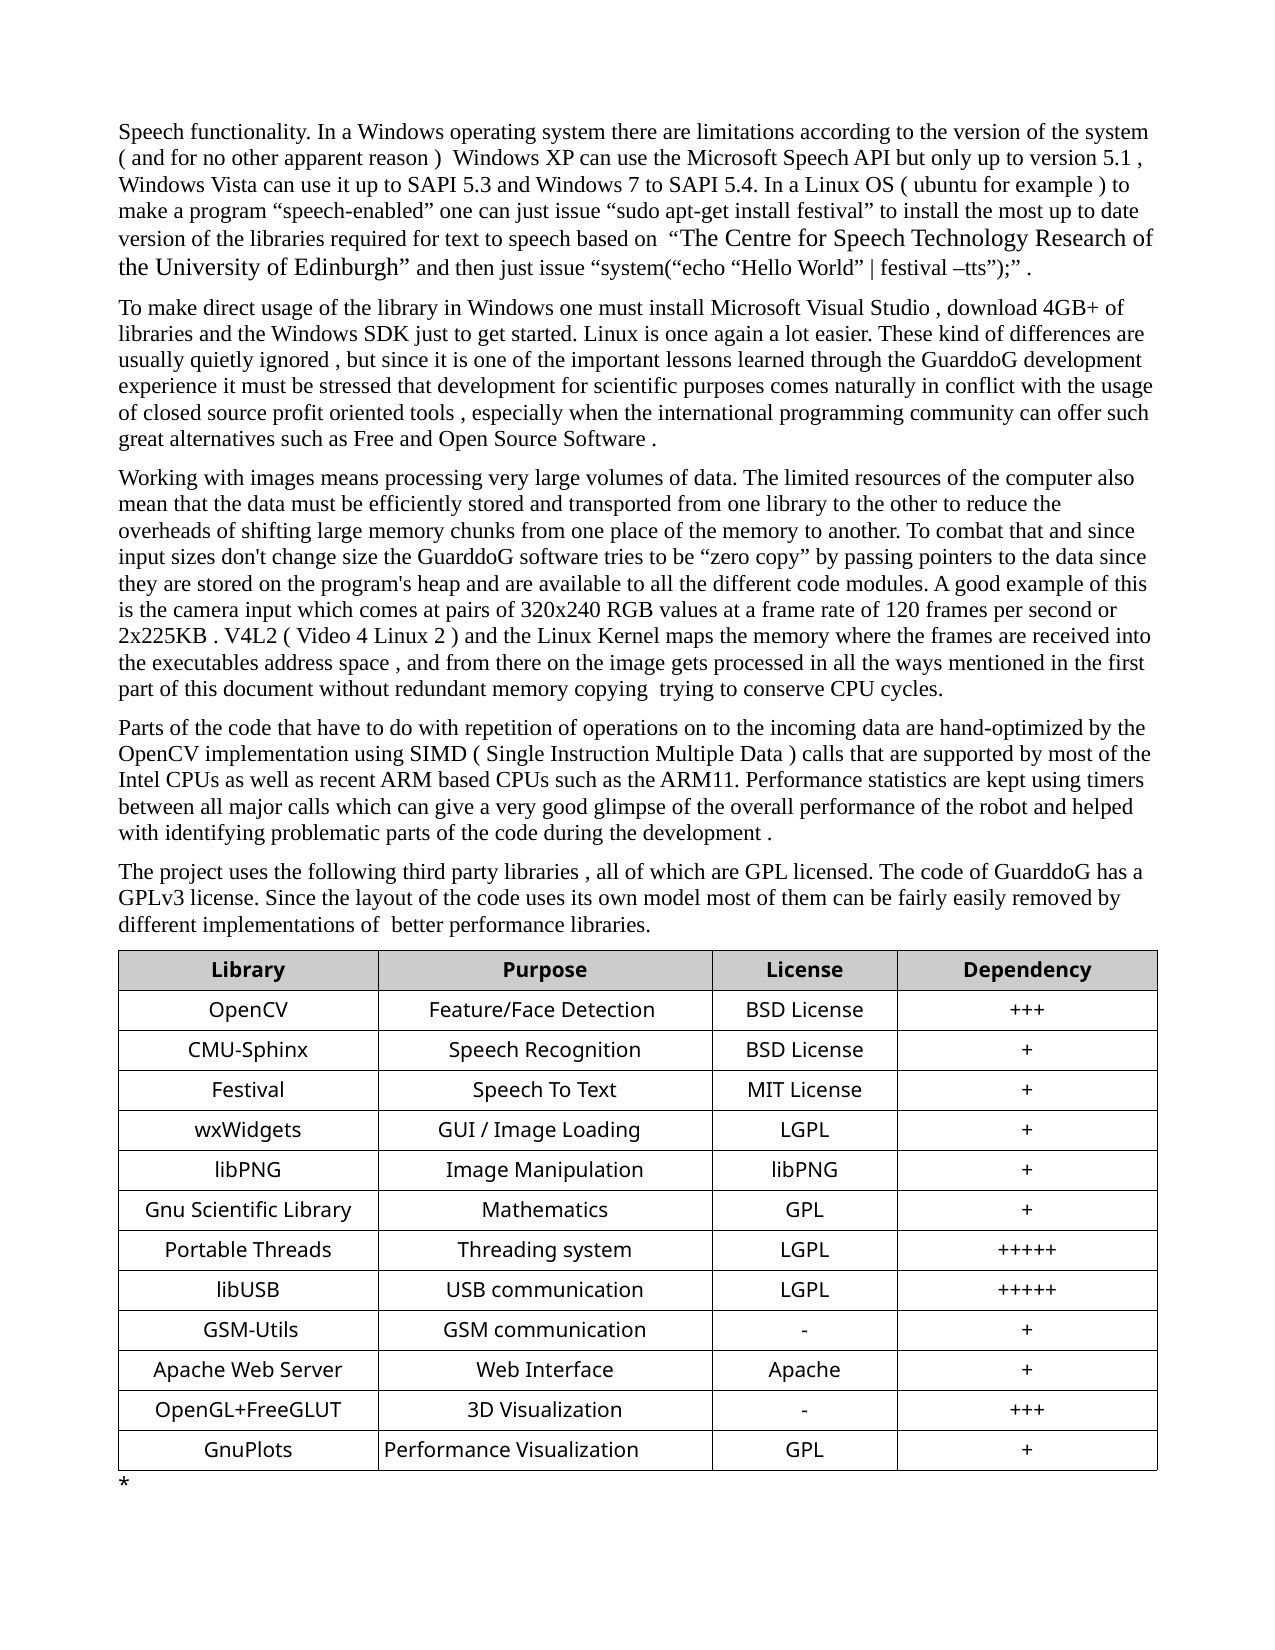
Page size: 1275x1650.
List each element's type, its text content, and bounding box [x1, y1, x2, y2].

table_cell LGPL [713, 1111, 897, 1150]
table_cell +++ [898, 991, 1157, 1030]
table_cell MIT License [713, 1071, 897, 1110]
table_header License [713, 951, 897, 990]
text * [118, 1471, 1157, 1498]
table_cell BSD License [713, 1031, 897, 1070]
table_cell 3D Visualization [379, 1391, 712, 1430]
text Parts of the code that have to do with repetition of operations on to the incoming data are hand-optimized by the OpenCV implementation using SIMD ( Single Instruction Multiple Data ) calls that are supported by most of the Intel CPUs as well as recent ARM based CPUs such as the ARM11. Performance statistics are kept using timers between all major calls which can give a very good glimpse of the overall performance of the robot and helped with identifying problematic parts of the code during the development . [118, 714, 1157, 846]
table_cell + [898, 1071, 1157, 1110]
table_cell Festival [119, 1071, 378, 1110]
table_cell USB communication [379, 1271, 712, 1310]
text Speech functionality. In a Windows operating system there are limitations according to the version of the system ( and for no other apparent reason ) Windows XP can use the Microsoft Speech API but only up to version 5.1 , Windows Vista can use it up to SAPI 5.3 and Windows 7 to SAPI 5.4. In a Linux OS ( ubuntu for example ) to make a program “speech-enabled” one can just issue “sudo apt-get install festival” to install the most up to date version of the libraries required for text to speech based on “The Centre for Speech Technology Research of the University of Edinburgh” and then just issue “system(“echo “Hello World” | festival –tts”);” . [118, 118, 1157, 281]
table_cell libUSB [119, 1271, 378, 1310]
text Working with images means processing very large volumes of data. The limited resources of the computer also mean that the data must be efficiently stored and transported from one library to the other to reduce the overheads of shifting large memory chunks from one place of the memory to another. To combat that and since input sizes don't change size the GuarddoG software tries to be “zero copy” by passing pointers to the data since they are stored on the program's heap and are available to all the different code modules. A good example of this is the camera input which comes at pairs of 320x240 RGB values at a frame rate of 120 frames per second or 2x225KB . V4L2 ( Video 4 Linux 2 ) and the Linux Kernel maps the memory where the frames are received into the executables address space , and from there on the image gets processed in all the ways mentioned in the first part of this document without redundant memory copying trying to conserve CPU cycles. [118, 464, 1157, 701]
table_cell +++++ [898, 1231, 1157, 1270]
table_cell Apache [713, 1351, 897, 1390]
table_cell +++++ [898, 1271, 1157, 1310]
table_cell + [898, 1151, 1157, 1190]
table_cell OpenCV [119, 991, 378, 1030]
table_header Dependency [898, 951, 1157, 990]
table_cell Speech To Text [379, 1071, 712, 1110]
table_cell + [898, 1191, 1157, 1230]
table_cell wxWidgets [119, 1111, 378, 1150]
table_cell LGPL [713, 1271, 897, 1310]
table_cell Apache Web Server [119, 1351, 378, 1390]
table_cell Feature/Face Detection [379, 991, 712, 1030]
table_cell + [898, 1351, 1157, 1390]
table_cell GnuPlots [119, 1431, 378, 1470]
table_cell Image Manipulation [379, 1151, 712, 1190]
text The project uses the following third party libraries , all of which are GPL licensed. The code of GuarddoG has a GPLv3 license. Since the layout of the code uses its own model most of them can be fairly easily removed by different implementations of better performance libraries. [118, 858, 1157, 937]
table_cell Speech Recognition [379, 1031, 712, 1070]
table_cell CMU-Sphinx [119, 1031, 378, 1070]
table_cell + [898, 1311, 1157, 1350]
table_cell Gnu Scientific Library [119, 1191, 378, 1230]
table_cell libPNG [713, 1151, 897, 1190]
table_cell GSM communication [379, 1311, 712, 1350]
table_cell + [898, 1431, 1157, 1470]
table_cell OpenGL+FreeGLUT [119, 1391, 378, 1430]
text To make direct usage of the library in Windows one must install Microsoft Visual Studio , download 4GB+ of libraries and the Windows SDK just to get started. Linux is once again a lot easier. These kind of differences are usually quietly ignored , but since it is one of the important lessons learned through the GuarddoG development experience it must be stressed that development for scientific purposes comes naturally in conflict with the usage of closed source profit oriented tools , especially when the international programming community can offer such great alternatives such as Free and Open Source Software . [118, 293, 1157, 452]
table_cell Performance Visualization [379, 1431, 712, 1470]
table_cell - [713, 1391, 897, 1430]
table_cell Mathematics [379, 1191, 712, 1230]
table_cell - [713, 1311, 897, 1350]
table_cell GPL [713, 1191, 897, 1230]
table_cell GSM-Utils [119, 1311, 378, 1350]
table_cell +++ [898, 1391, 1157, 1430]
table_header Library [119, 951, 378, 990]
table_header Purpose [379, 951, 712, 990]
table_cell GUI / Image Loading [379, 1111, 712, 1150]
table_cell BSD License [713, 991, 897, 1030]
table_cell libPNG [119, 1151, 378, 1190]
table_cell LGPL [713, 1231, 897, 1270]
table_cell Web Interface [379, 1351, 712, 1390]
table_cell + [898, 1031, 1157, 1070]
table_cell + [898, 1111, 1157, 1150]
table_cell GPL [713, 1431, 897, 1470]
table_cell Threading system [379, 1231, 712, 1270]
table_cell Portable Threads [119, 1231, 378, 1270]
